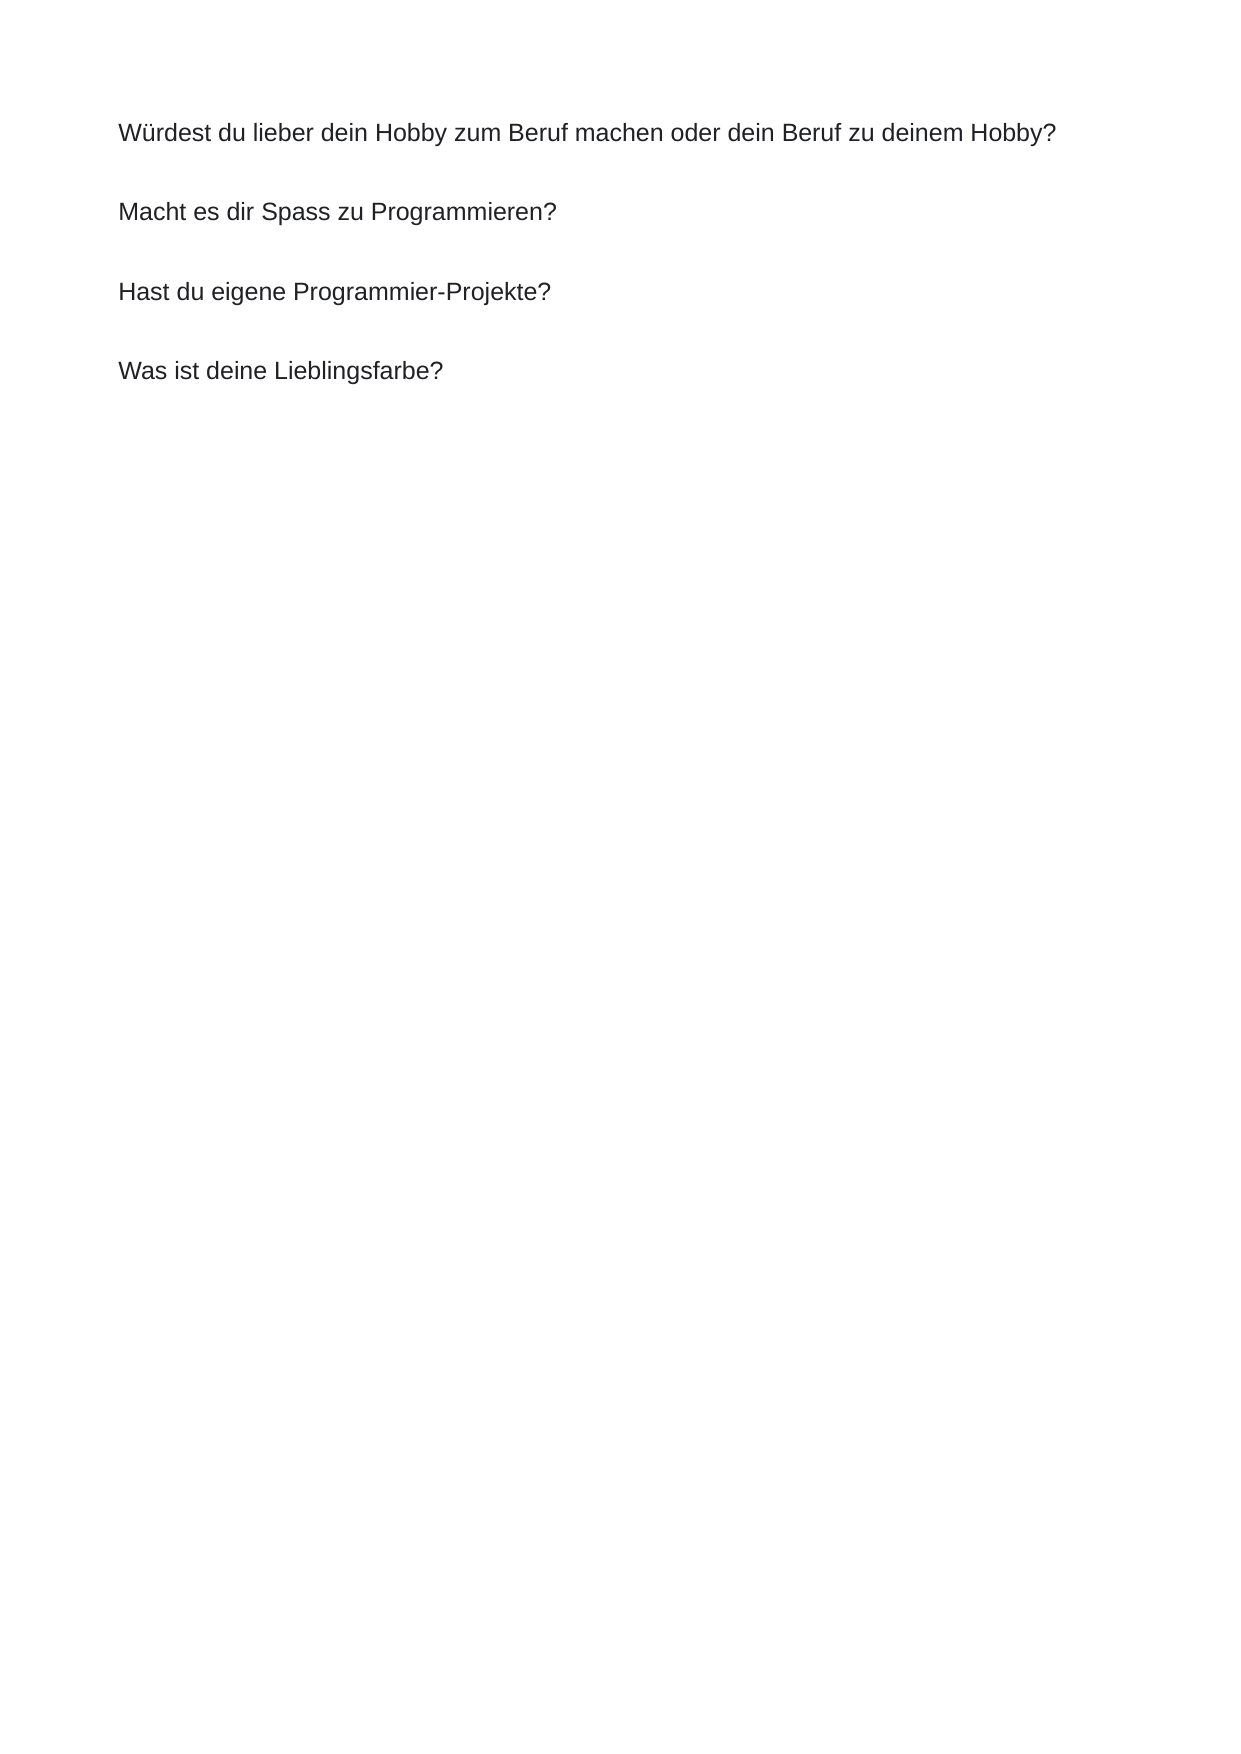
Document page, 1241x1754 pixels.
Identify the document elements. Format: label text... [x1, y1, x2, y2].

text Hast du eigene Programmier-Projekte? [118, 276, 1122, 305]
text Macht es dir Spass zu Programmieren? [118, 197, 1122, 226]
text Würdest du lieber dein Hobby zum Beruf machen oder dein Beruf zu deinem Hobby? [118, 118, 1122, 147]
text Was ist deine Lieblingsfarbe? [118, 356, 1122, 384]
